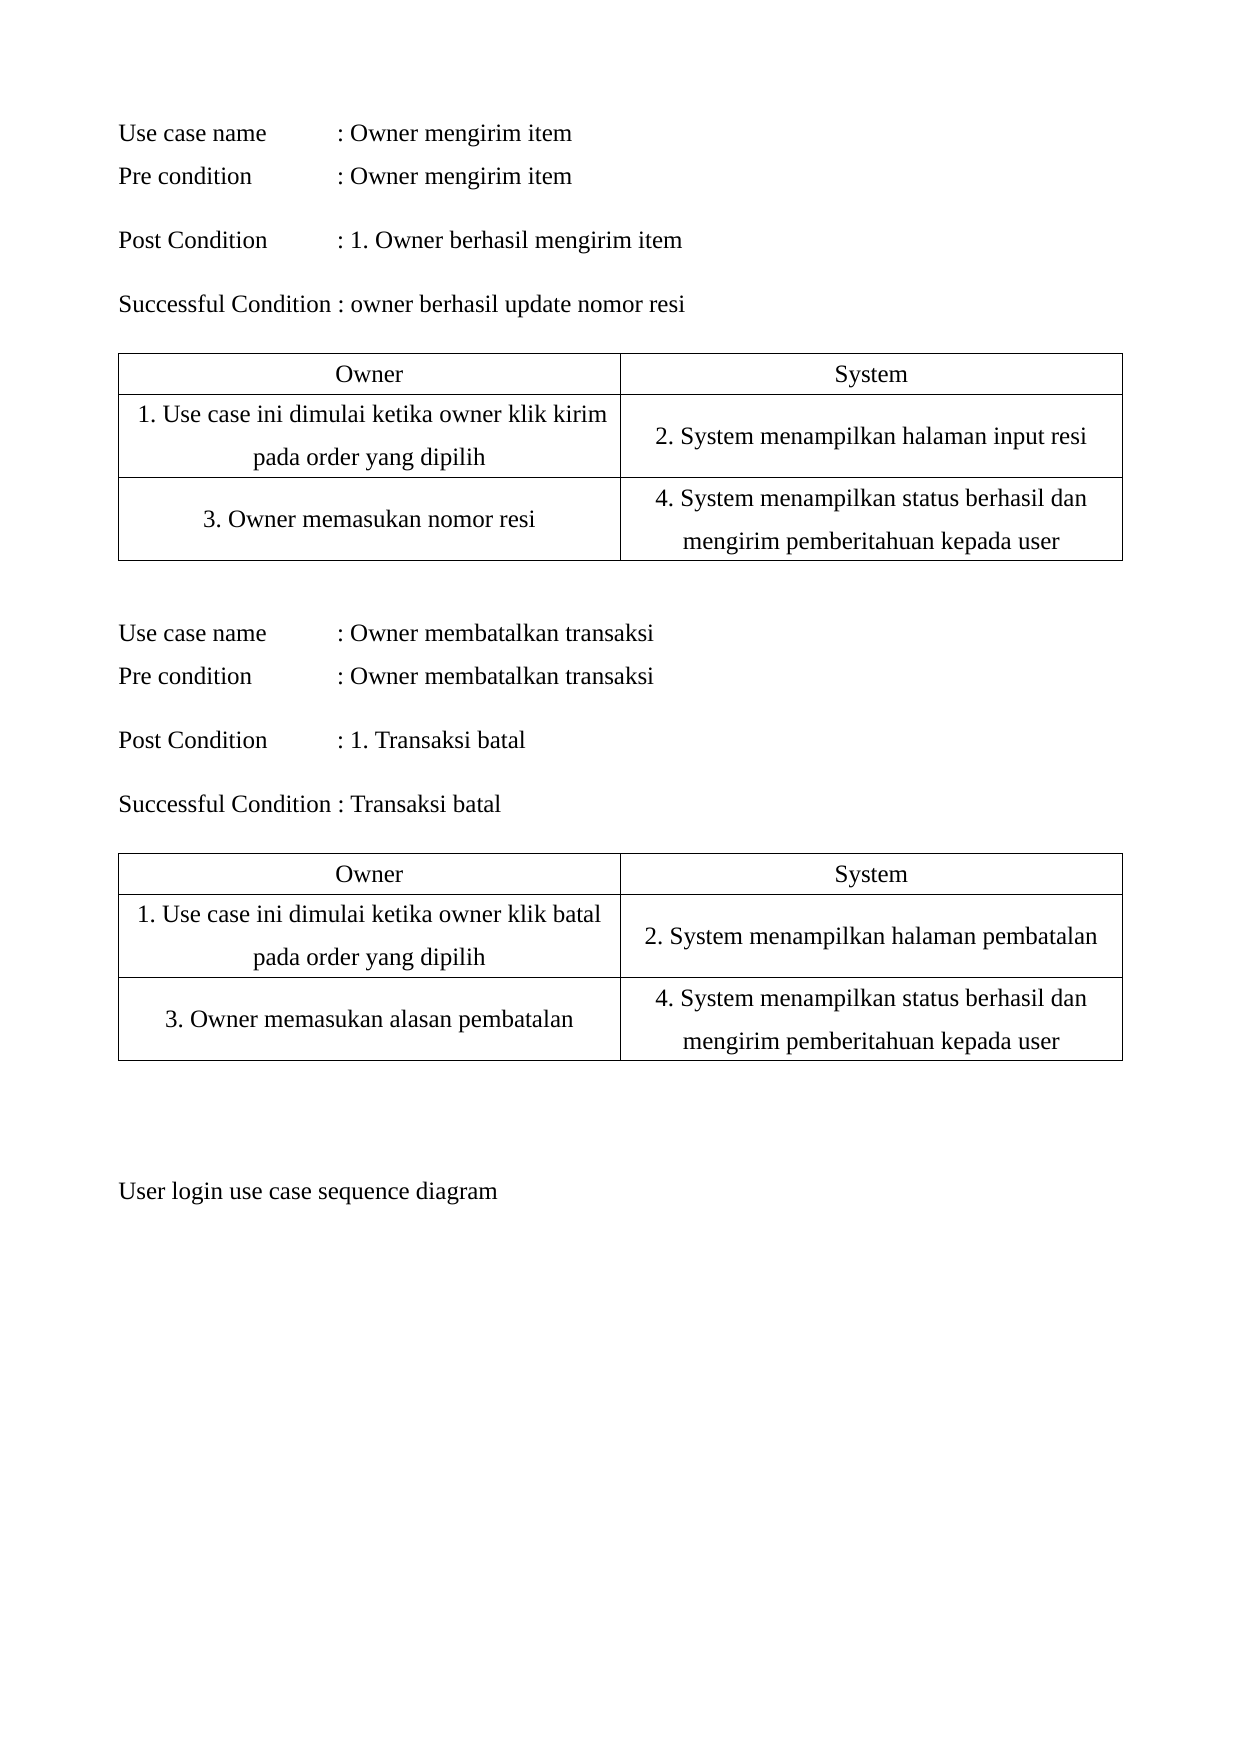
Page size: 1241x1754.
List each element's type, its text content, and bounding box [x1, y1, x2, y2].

text Post Condition : 1. Transaksi batal [118, 725, 1122, 754]
text Successful Condition : owner berhasil update nomor resi [118, 289, 1122, 318]
table_header Owner [119, 354, 620, 393]
table_cell 4. System menampilkan status berhasil dan mengirim pemberitahuan kepada user [621, 478, 1122, 560]
text Use case name : Owner mengirim item [118, 118, 1122, 147]
table_cell 1. Use case ini dimulai ketika owner klik batal pada order yang dipilih [119, 895, 620, 977]
table_cell 3. Owner memasukan nomor resi [119, 478, 620, 560]
table_cell 4. System menampilkan status berhasil dan mengirim pemberitahuan kepada user [621, 978, 1122, 1060]
text Successful Condition : Transaksi batal [118, 789, 1122, 818]
table_cell 2. System menampilkan halaman input resi [621, 395, 1122, 477]
text Pre condition : Owner membatalkan transaksi [118, 661, 1122, 690]
text Pre condition : Owner mengirim item [118, 161, 1122, 190]
table_header System [621, 854, 1122, 893]
table_header System [621, 354, 1122, 393]
table_cell 2. System menampilkan halaman pembatalan [621, 895, 1122, 977]
table_cell 1. Use case ini dimulai ketika owner klik kirim pada order yang dipilih [119, 395, 620, 477]
table_cell 3. Owner memasukan alasan pembatalan [119, 978, 620, 1060]
text Use case name : Owner membatalkan transaksi [118, 618, 1122, 647]
text Post Condition : 1. Owner berhasil mengirim item [118, 225, 1122, 254]
table_header Owner [119, 854, 620, 893]
text User login use case sequence diagram [118, 1176, 1122, 1204]
